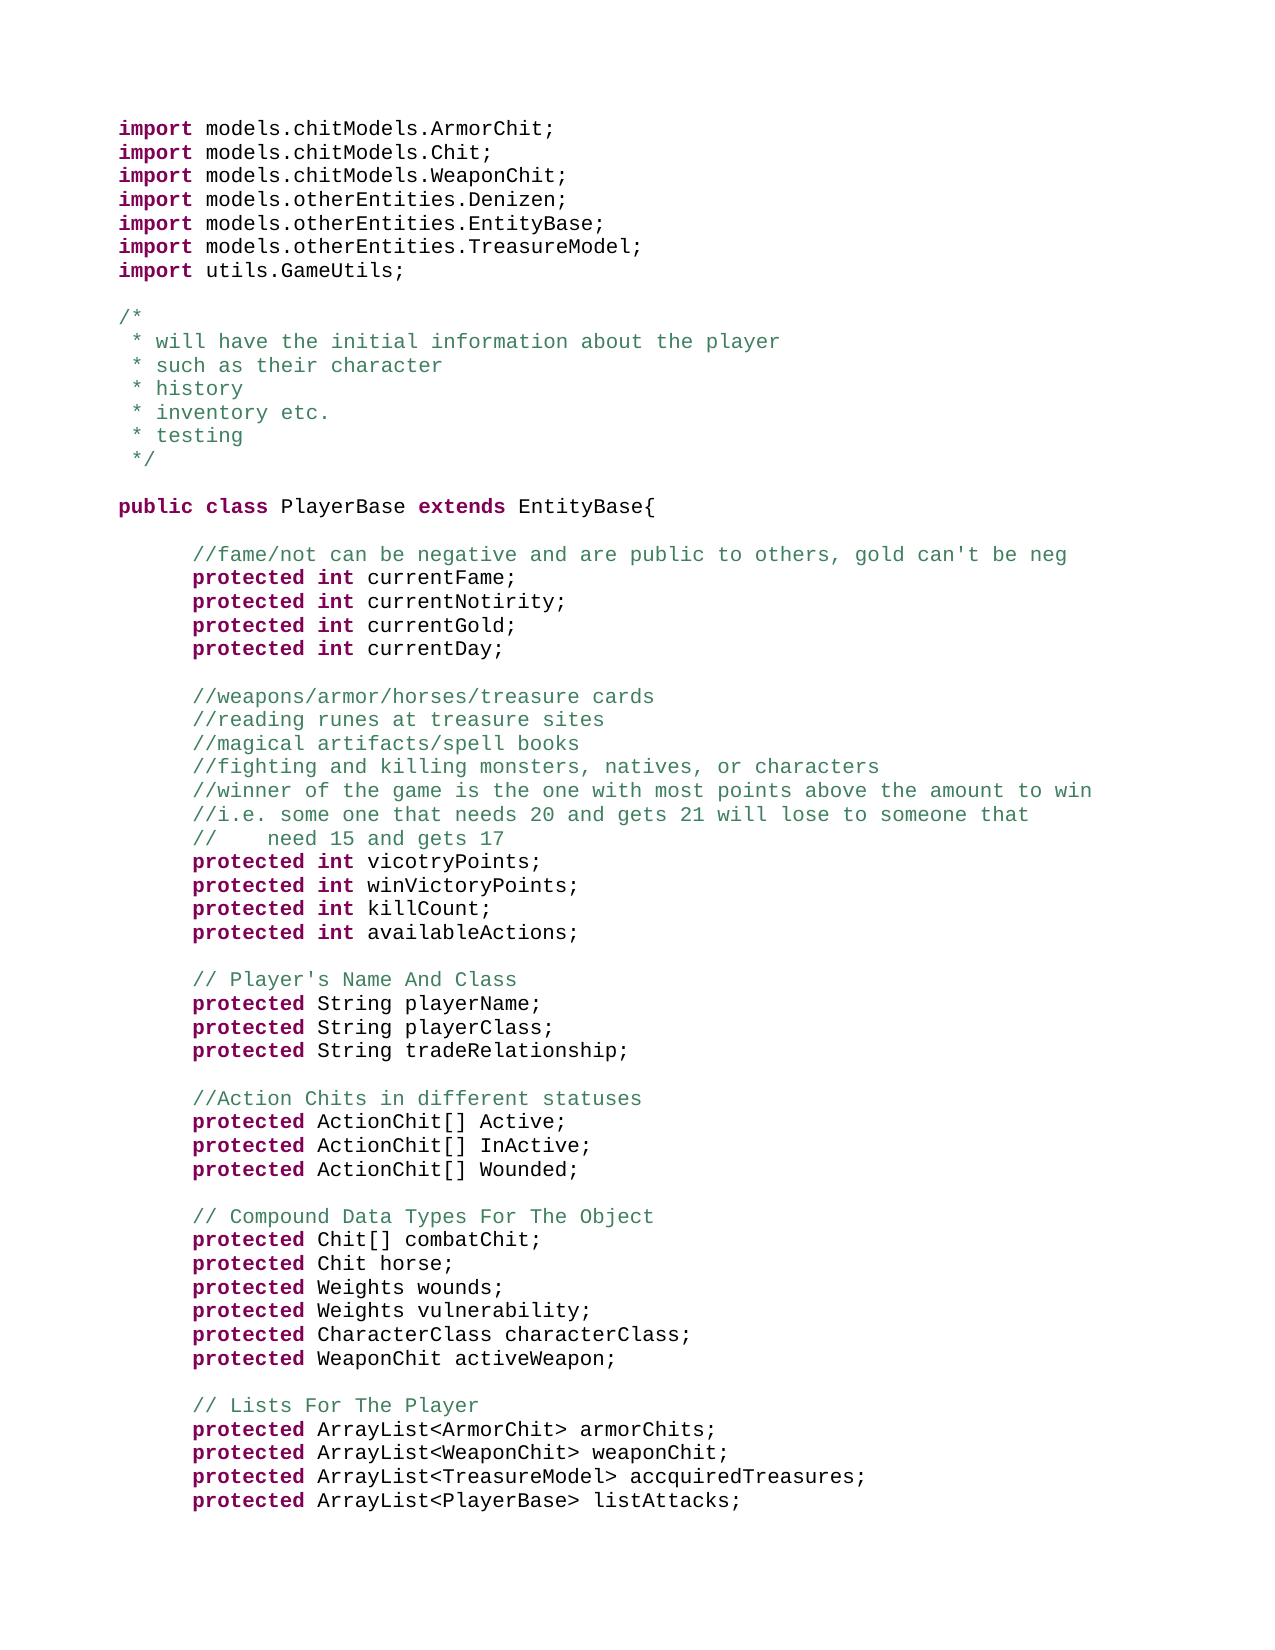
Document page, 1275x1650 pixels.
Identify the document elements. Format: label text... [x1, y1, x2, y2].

text */ [118, 449, 1157, 473]
text * history [118, 378, 1157, 402]
text * inventory etc. [118, 402, 1157, 426]
text //weapons/armor/horses/treasure cards [118, 686, 1157, 709]
text import models.otherEntities.EntityBase; [118, 213, 1157, 236]
text protected int killCount; [118, 898, 1157, 922]
text import models.chitModels.WeaponChit; [118, 165, 1157, 189]
text * such as their character [118, 354, 1157, 378]
text import utils.GameUtils; [118, 260, 1157, 284]
text // Lists For The Player [118, 1395, 1157, 1419]
text protected ArrayList<WeaponChit> weaponChit; [118, 1442, 1157, 1466]
text import models.otherEntities.Denizen; [118, 189, 1157, 213]
text protected int currentFame; [118, 567, 1157, 591]
text public class PlayerBase extends EntityBase{ [118, 496, 1157, 520]
text protected Weights vulnerability; [118, 1300, 1157, 1324]
text //i.e. some one that needs 20 and gets 21 will lose to someone that [118, 804, 1157, 827]
text //fame/not can be negative and are public to others, gold can't be neg [118, 544, 1157, 567]
text protected String playerClass; [118, 1017, 1157, 1040]
text protected ArrayList<PlayerBase> listAttacks; [118, 1489, 1157, 1513]
text protected Chit[] combatChit; [118, 1229, 1157, 1253]
text // Compound Data Types For The Object [118, 1206, 1157, 1229]
text import models.chitModels.ArmorChit; [118, 118, 1157, 142]
text protected int currentNotirity; [118, 591, 1157, 615]
text //magical artifacts/spell books [118, 733, 1157, 757]
text //Action Chits in different statuses [118, 1088, 1157, 1111]
text //winner of the game is the one with most points above the amount to win [118, 780, 1157, 804]
text protected int vicotryPoints; [118, 851, 1157, 875]
text * testing [118, 426, 1157, 449]
text protected ArrayList<TreasureModel> accquiredTreasures; [118, 1466, 1157, 1489]
text protected String tradeRelationship; [118, 1040, 1157, 1064]
text protected int availableActions; [118, 922, 1157, 946]
text protected int currentGold; [118, 615, 1157, 638]
text protected String playerName; [118, 993, 1157, 1017]
text //fighting and killing monsters, natives, or characters [118, 757, 1157, 780]
text protected ArrayList<ArmorChit> armorChits; [118, 1419, 1157, 1442]
text protected Weights wounds; [118, 1277, 1157, 1300]
text protected Chit horse; [118, 1253, 1157, 1277]
text import models.otherEntities.TreasureModel; [118, 236, 1157, 260]
text protected int currentDay; [118, 638, 1157, 662]
text protected WeaponChit activeWeapon; [118, 1348, 1157, 1371]
text protected CharacterClass characterClass; [118, 1324, 1157, 1348]
text protected ActionChit[] InActive; [118, 1135, 1157, 1158]
text import models.chitModels.Chit; [118, 142, 1157, 165]
text //reading runes at treasure sites [118, 709, 1157, 733]
text // need 15 and gets 17 [118, 827, 1157, 851]
text // Player's Name And Class [118, 969, 1157, 993]
text protected int winVictoryPoints; [118, 875, 1157, 898]
text protected ActionChit[] Wounded; [118, 1158, 1157, 1182]
text /* [118, 307, 1157, 331]
text * will have the initial information about the player [118, 331, 1157, 354]
text protected ActionChit[] Active; [118, 1111, 1157, 1135]
